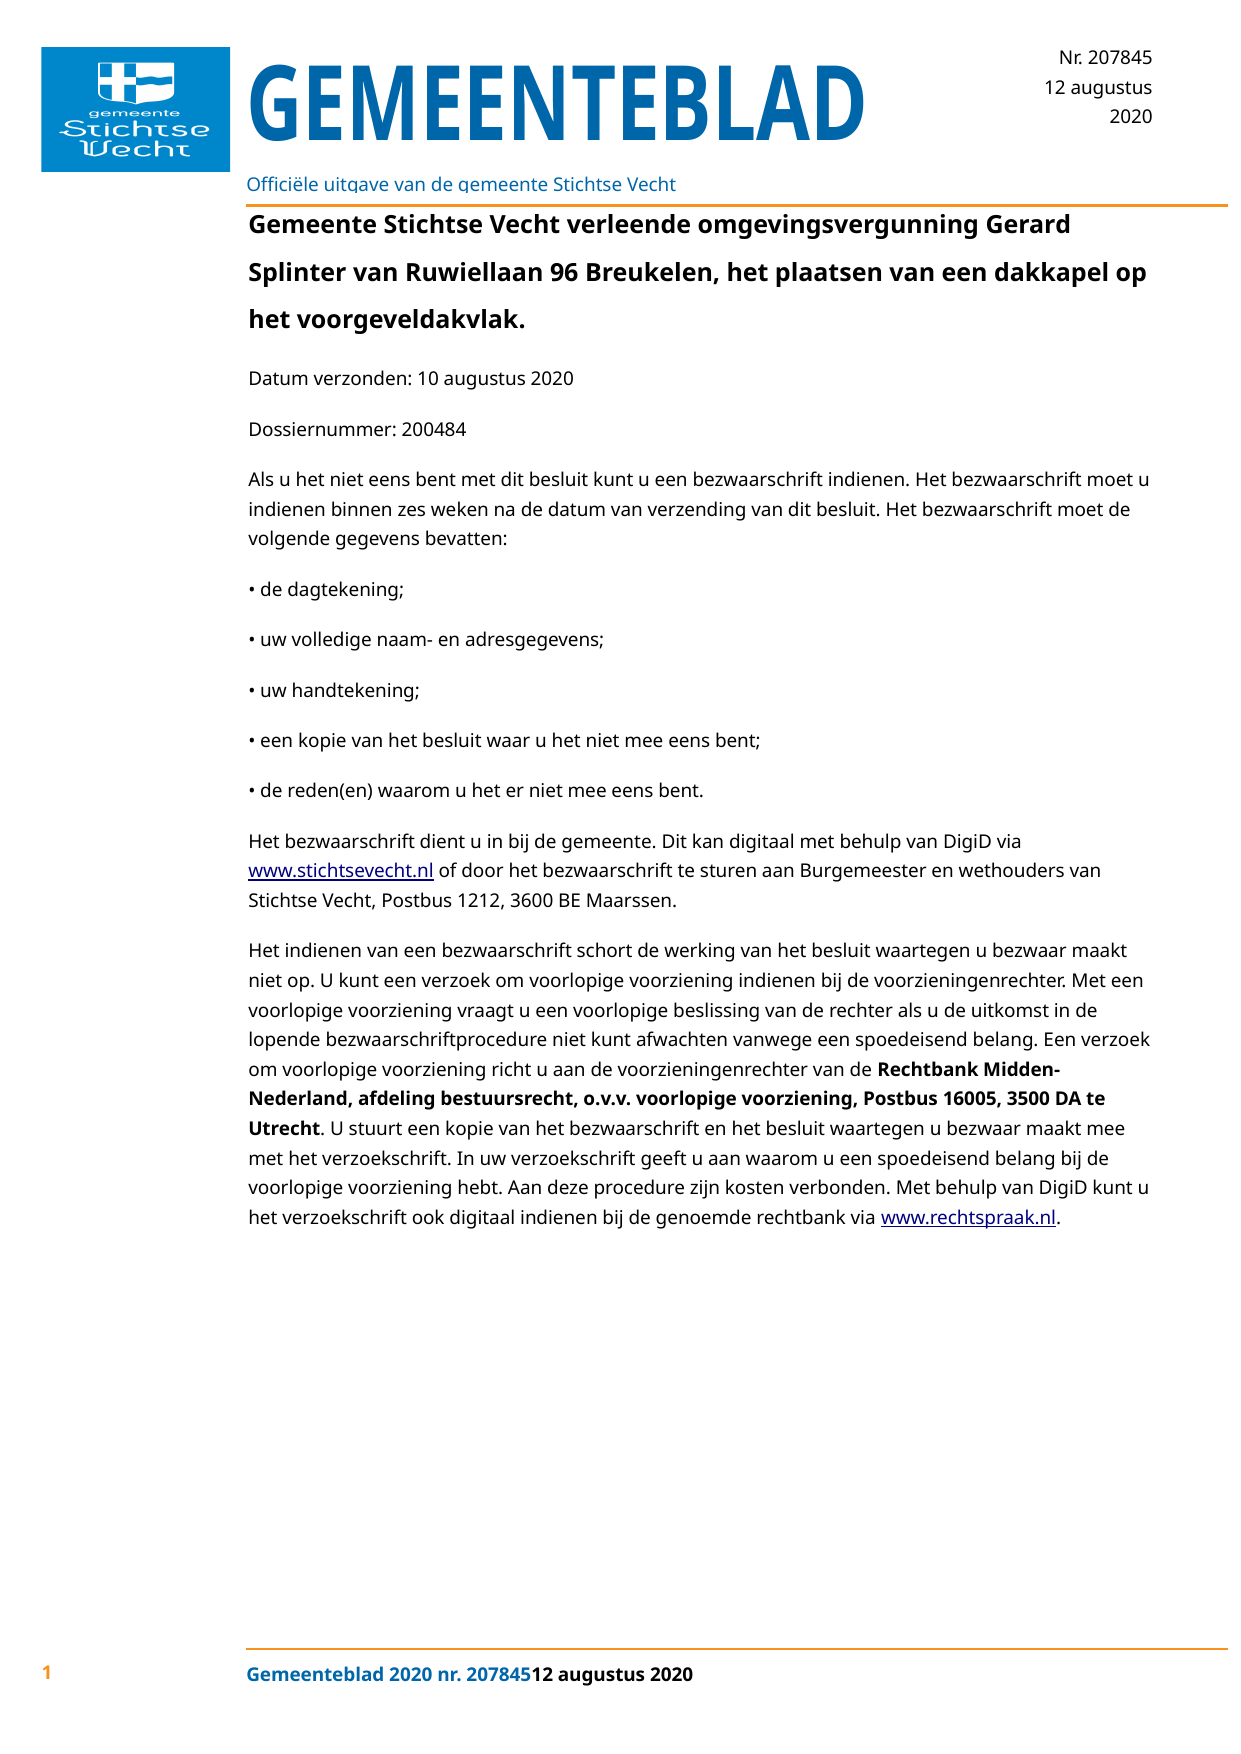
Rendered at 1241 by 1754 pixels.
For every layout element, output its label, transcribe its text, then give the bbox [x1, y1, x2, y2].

text Als u het niet eens bent met dit besluit kunt u een bezwaarschrift indienen. Het bezwaarschrift moet u indienen binnen zes weken na de datum van verzending van dit besluit. Het bezwaarschrift moet de volgende gegevens bevatten: [248, 466, 1152, 551]
text Gemeente Stichtse Vecht verleende omgevingsvergunning Gerard Splinter van Ruwiellaan 96 Breukelen, het plaatsen van een dakkapel op het voorgeveldakvlak. [248, 207, 1152, 336]
text Dossiernummer: 200484 [248, 416, 1152, 442]
picture [99, 63, 135, 101]
text • een kopie van het besluit waar u het niet mee eens bent; [248, 727, 1152, 753]
text • uw volledige naam- en adresgegevens; [248, 626, 1152, 652]
picture [137, 63, 174, 103]
text Het indienen van een bezwaarschrift schort de werking van het besluit waartegen u bezwaar maakt niet op. U kunt een verzoek om voorlopige voorziening indienen bij de voorzieningenrechter. Met een voorlopige voorziening vraagt u een voorlopige beslissing van de rechter als u de uitkomst in de lopende bezwaarschriftprocedure niet kunt afwachten vanwege een spoedeisend belang. Een verzoek om voorlopige voorziening richt u aan de voorzieningenrechter van de Rechtbank Midden-Nederland, afdeling bestuursrecht, o.v.v. voorlopige voorziening, Postbus 16005, 3500 DA te Utrecht. U stuurt een kopie van het bezwaarschrift en het besluit waartegen u bezwaar maakt mee met het verzoekschrift. In uw verzoekschrift geeft u aan waarom u een spoedeisend belang bij de voorlopige voorziening hebt. Aan deze procedure zijn kosten verbonden. Met behulp van DigiD kunt u het verzoekschrift ook digitaal indienen bij de genoemde rechtbank via www.rechtspraak.nl. [248, 938, 1152, 1229]
text Het bezwaarschrift dient u in bij de gemeente. Dit kan digitaal met behulp van DigiD via www.stichtsevecht.nl of door het bezwaarschrift te sturen aan Burgemeester en wethouders van Stichtse Vecht, Postbus 1212, 3600 BE Maarssen. [248, 828, 1152, 913]
text • de dagtekening; [248, 576, 1152, 602]
text • de reden(en) waarom u het er niet mee eens bent. [248, 778, 1152, 803]
text Datum verzonden: 10 augustus 2020 [248, 366, 1152, 391]
text • uw handtekening; [248, 677, 1152, 702]
